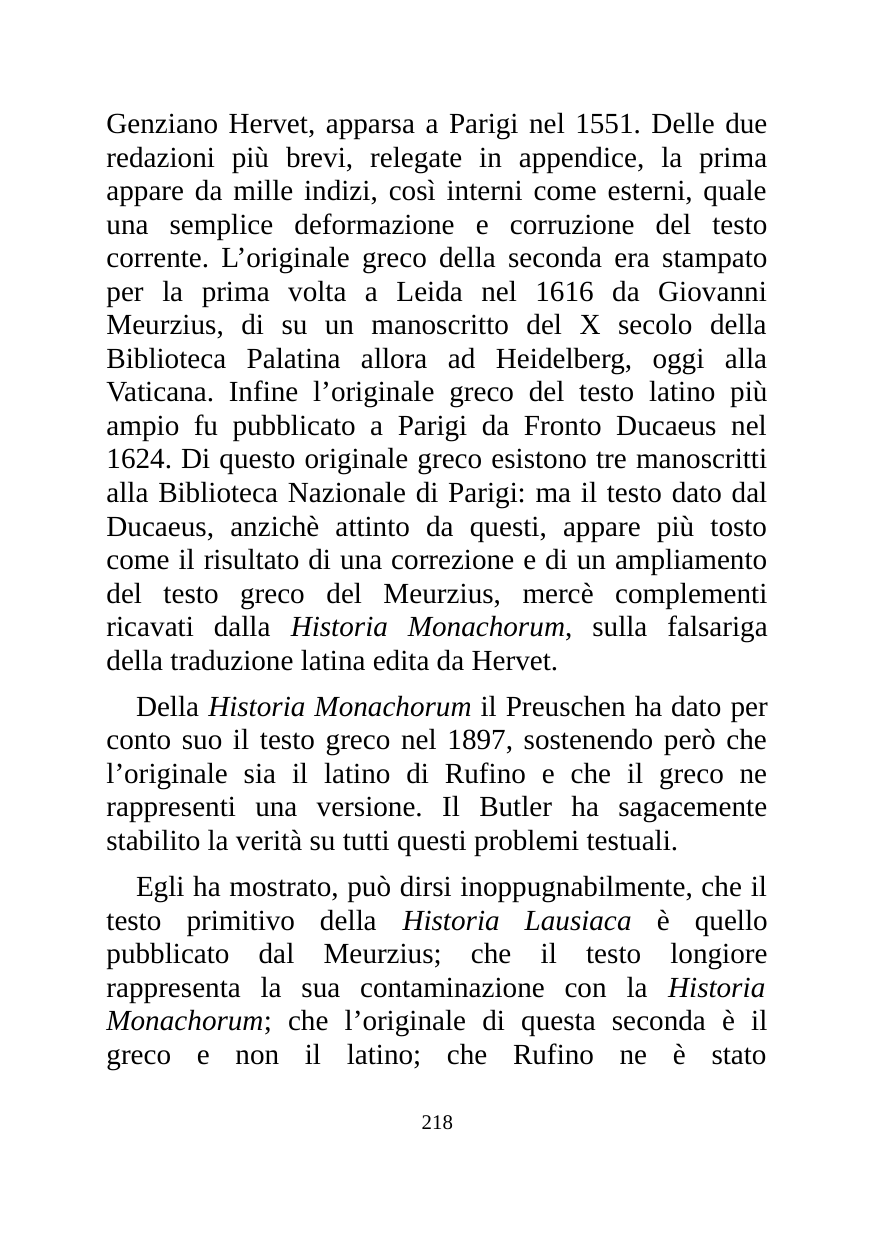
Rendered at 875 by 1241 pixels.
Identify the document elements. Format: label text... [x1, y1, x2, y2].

text Genziano Hervet, apparsa a Parigi nel 1551. Delle due redazioni più brevi, relegate in appendice, la prima appare da mille indizi, così interni come esterni, quale una semplice deformazione e corruzione del testo corrente. L’originale greco della seconda era stampato per la prima volta a Leida nel 1616 da Giovanni Meurzius, di su un manoscritto del X secolo della Biblioteca Palatina allora ad Heidelberg, oggi alla Vaticana. Infine l’originale greco del testo latino più ampio fu pubblicato a Parigi da Fronto Ducaeus nel 1624. Di questo originale greco esistono tre manoscritti alla Biblioteca Nazionale di Parigi: ma il testo dato dal Ducaeus, anzichè attinto da questi, appare più tosto come il risultato di una correzione e di un ampliamento del testo greco del Meurzius, mercè complementi ricavati dalla Historia Monachorum, sulla falsariga della traduzione latina edita da Hervet. [106, 106, 768, 676]
text Della Historia Monachorum il Preuschen ha dato per conto suo il testo greco nel 1897, sostenendo però che l’originale sia il latino di Rufino e che il greco ne rappresenti una versione. Il Butler ha sagacemente stabilito la verità su tutti questi problemi testuali. [106, 689, 768, 857]
text Egli ha mostrato, può dirsi inoppugnabilmente, che il testo primitivo della Historia Lausiaca è quello pubblicato dal Meurzius; che il testo longiore rappresenta la sua contaminazione con la Historia Monachorum; che l’originale di questa seconda è il greco e non il latino; che Rufino ne è stato [106, 869, 768, 1070]
